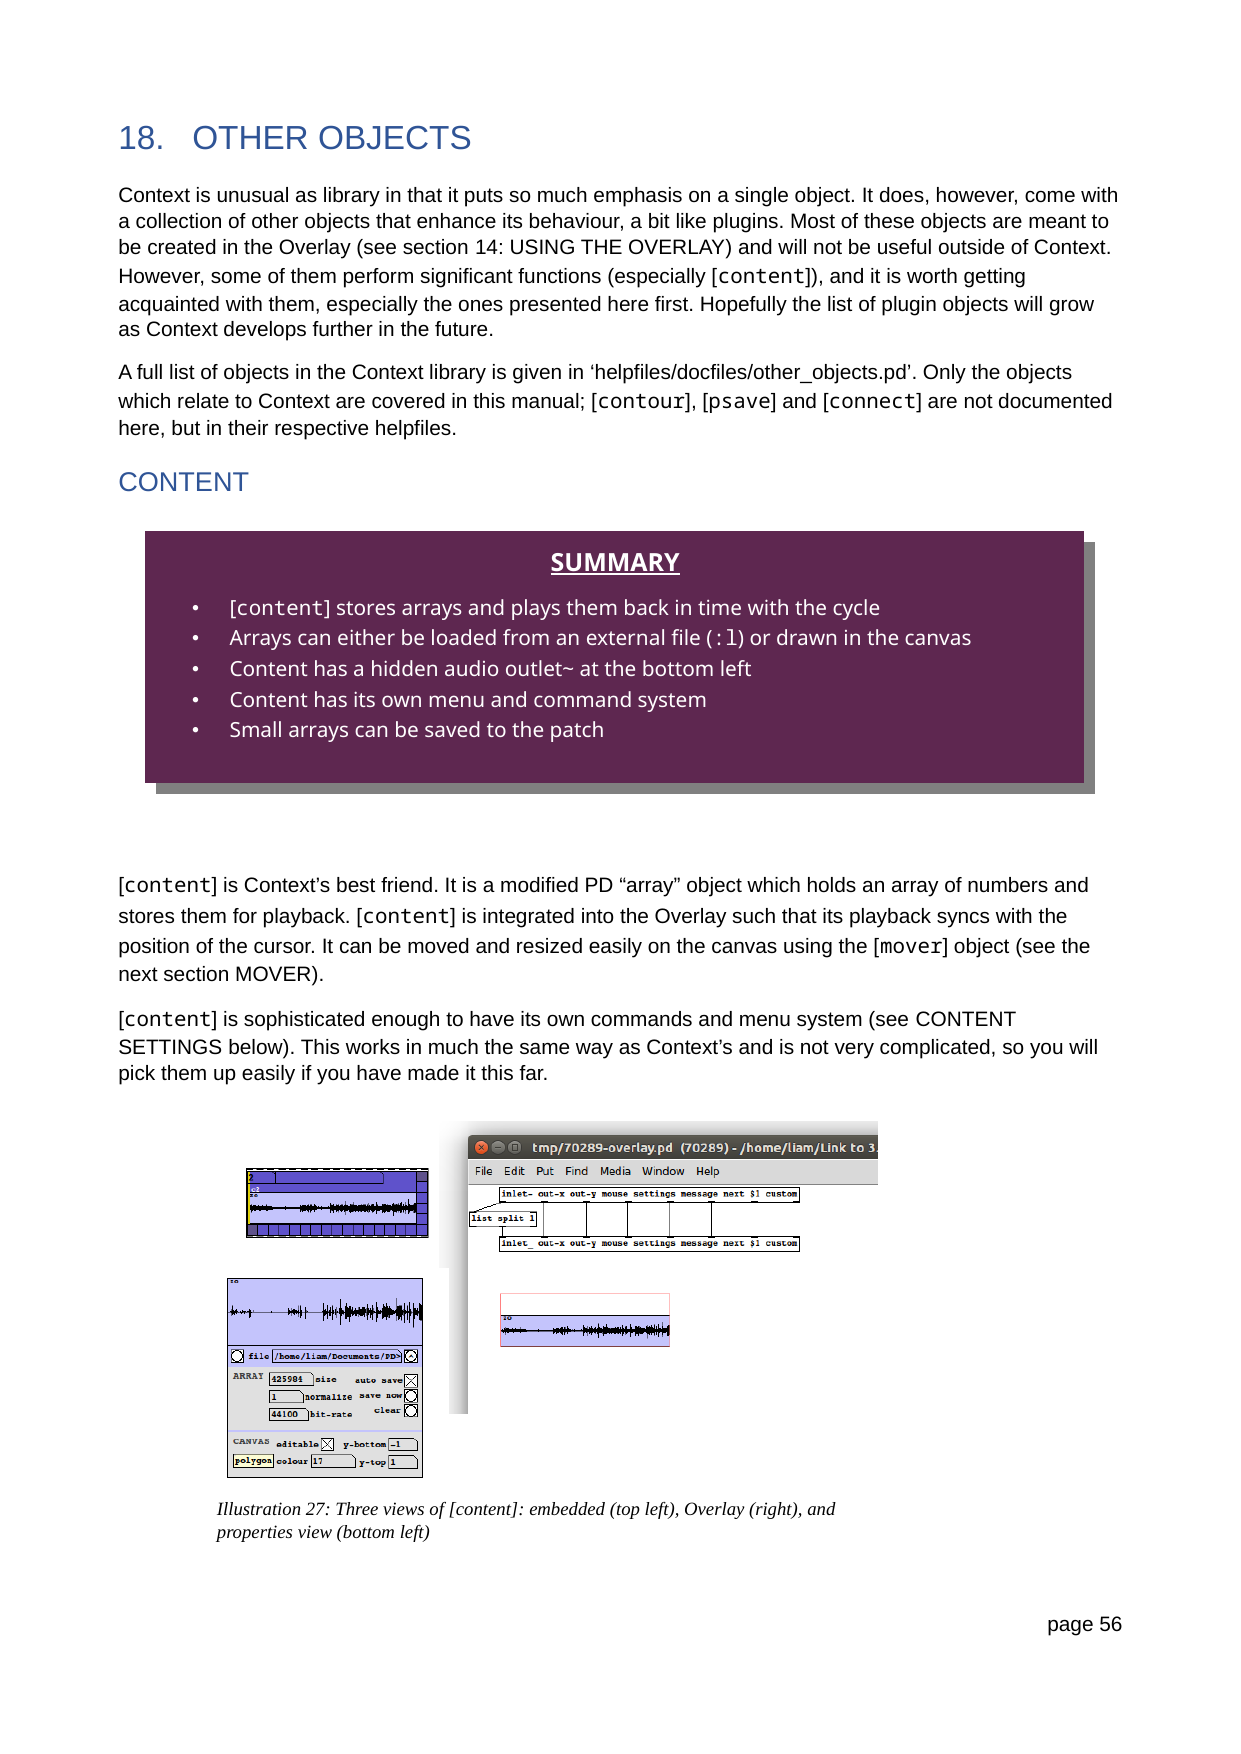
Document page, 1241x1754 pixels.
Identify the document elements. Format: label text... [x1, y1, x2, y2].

picture [216, 1121, 878, 1484]
subtitle CONTENT [118, 466, 1122, 497]
text [content] is Context’s best friend. It is a modified PD “array” object which holds an array of numbers and stores them for playback. [content] is integrated into the Overlay such that its playback syncs with the position of the cursor. It can be moved and resized easily on the canvas using the [mover] object (see the next section MOVER). [118, 870, 1122, 986]
subtitle OTHER OBJECTS [118, 118, 1122, 157]
text A full list of objects in the Context library is given in ‘helpfiles/docfiles/other_objects.pd’. Only the objects which relate to Context are covered in this manual; [contour], [psave] and [connect] are not documented here, but in their respective helpfiles. [118, 360, 1122, 440]
text [content] is sophisticated enough to have its own commands and menu system (see CONTENT SETTINGS below). This works in much the same way as Context’s and is not very complicated, so you will pick them up easily if you have made it this far. [118, 1004, 1122, 1084]
list Arrays can either be loaded from an external file (:l) or drawn in the canvas [192, 623, 1075, 652]
list Content has its own menu and command system [192, 685, 1075, 713]
list [content] stores arrays and plays them back in time with the cycle [192, 593, 1075, 621]
text Context is unusual as library in that it puts so much emphasis on a single object. It does, however, come with a collection of other objects that enhance its behaviour, a bit like plugins. Most of these objects are meant to be created in the Overlay (see section 14: USING THE OVERLAY) and will not be useful outside of Context. However, some of them perform significant functions (especially [content]), and it is worth getting acquainted with them, especially the ones presented here first. Hopefully the list of plugin objects will grow as Context develops further in the future. [118, 183, 1122, 341]
list Small arrays can be saved to the patch [192, 715, 1075, 744]
subtitle SUMMARY [154, 544, 1075, 578]
text Illustration 27: Three views of [content]: embedded (top left), Overlay (right), and properties view (bottom left) [217, 1414, 877, 1542]
list Content has a hidden audio outlet~ at the bottom left [192, 654, 1075, 682]
text [217, 1134, 439, 1268]
